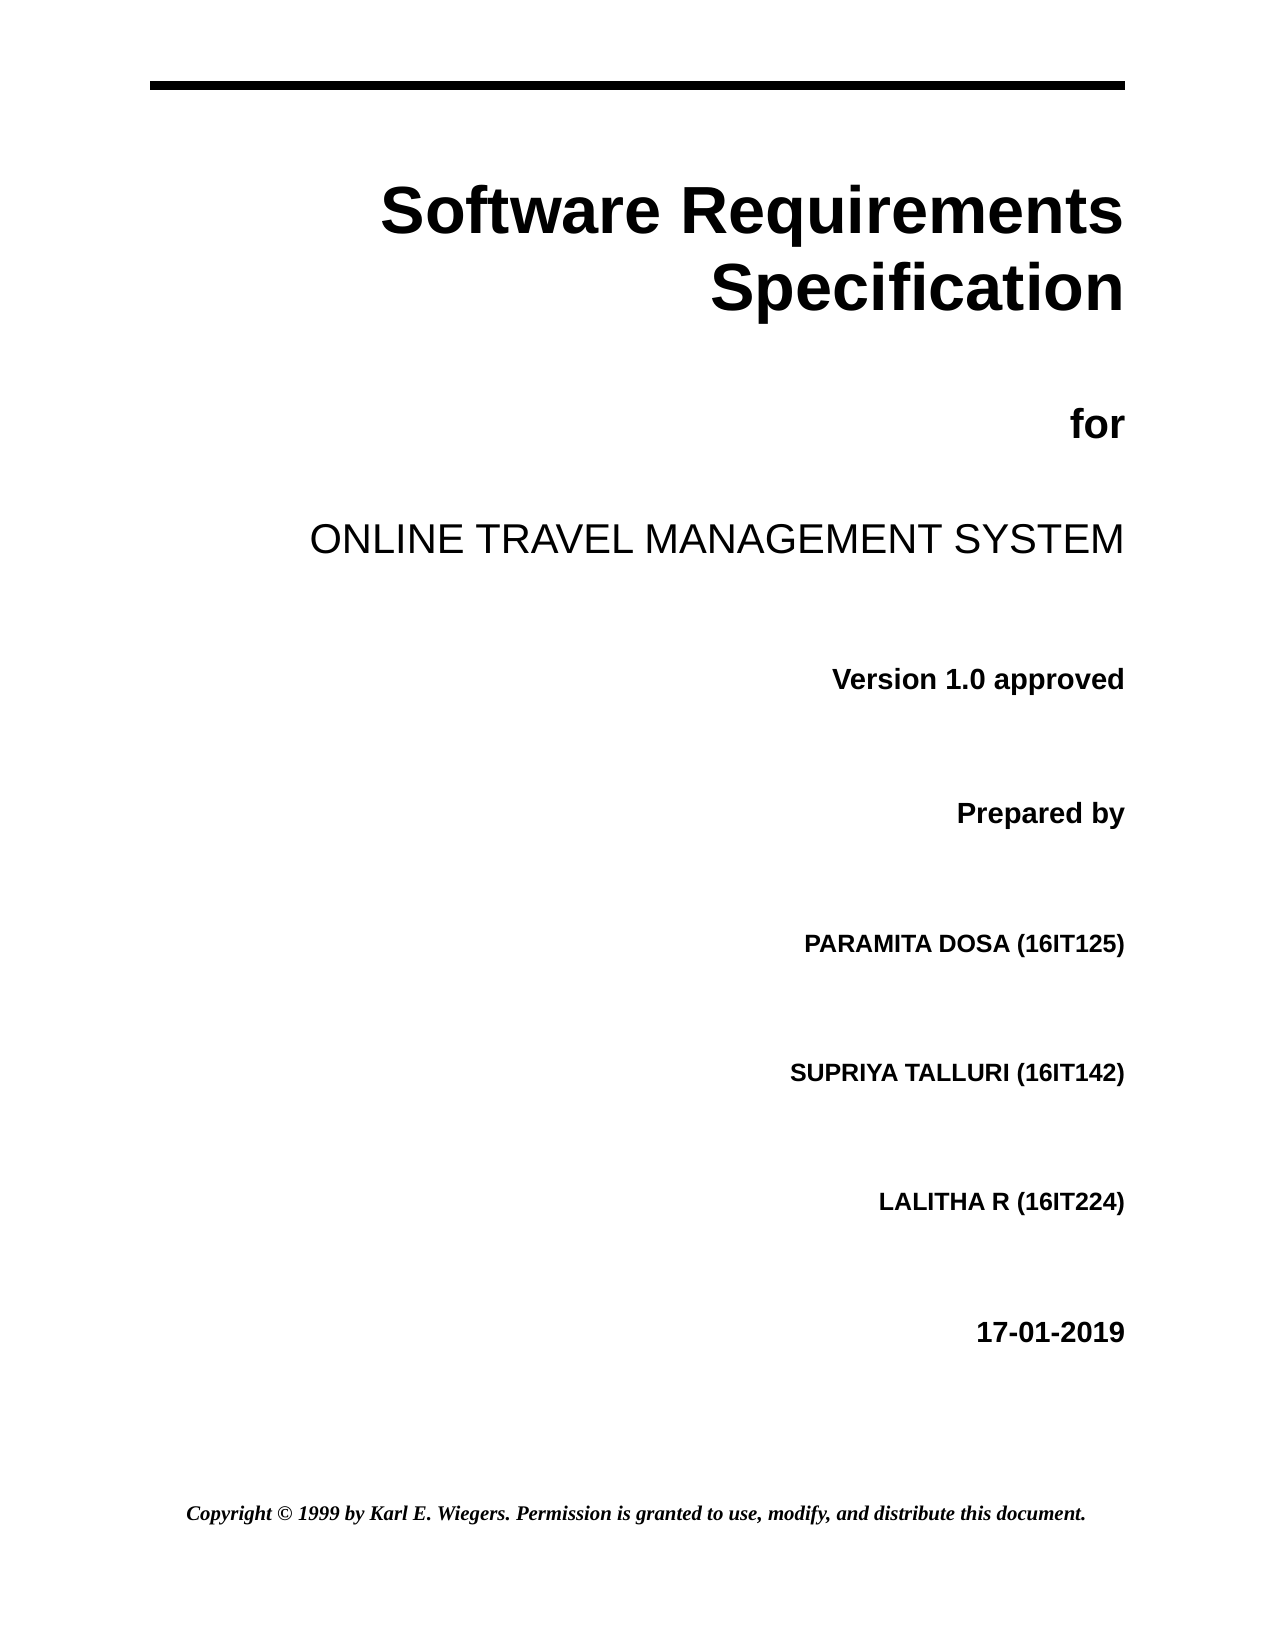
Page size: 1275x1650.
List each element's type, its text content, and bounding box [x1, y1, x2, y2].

text Prepared by [150, 796, 1125, 829]
text PARAMITA DOSA (16IT125) [150, 929, 1125, 958]
subtitle for [150, 399, 1125, 447]
subtitle ONLINE TRAVEL MANAGEMENT SYSTEM [150, 514, 1125, 562]
text 17-01-2019 [150, 1315, 1125, 1349]
text Version 1.0 approved [150, 662, 1125, 696]
text LALITHA R (16IT224) [150, 1187, 1125, 1215]
text SUPRIYA TALLURI (16IT142) [150, 1058, 1125, 1087]
subtitle Software Requirements Specification [150, 171, 1125, 324]
